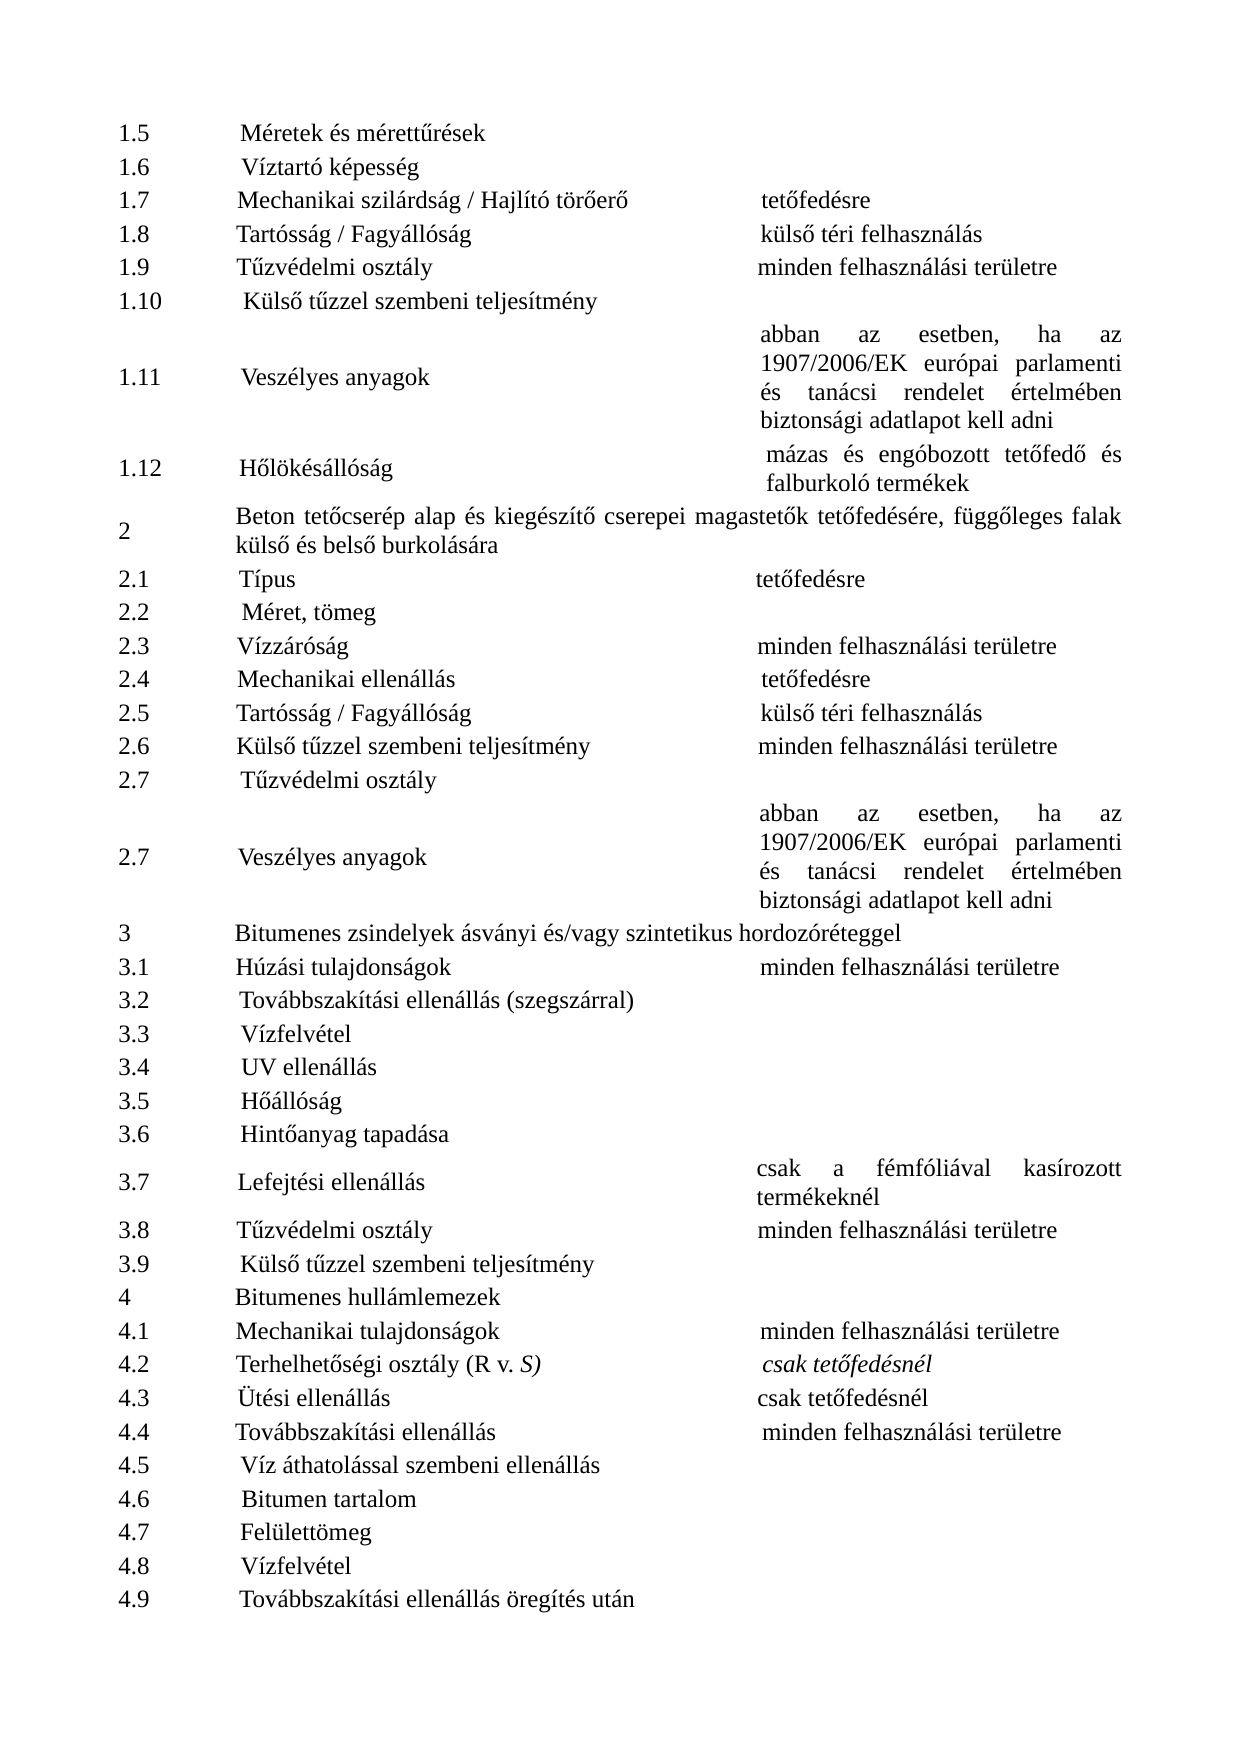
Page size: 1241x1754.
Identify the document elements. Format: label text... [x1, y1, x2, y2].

table_header minden felhasználási területre [758, 252, 1122, 281]
table_header Tűzvédelmi osztály [236, 252, 757, 281]
table_header 1.8 [118, 219, 236, 247]
table_header [782, 1517, 1122, 1546]
table_header 4.3 [118, 1383, 237, 1412]
table_header minden felhasználási területre [758, 1215, 1122, 1244]
table_header 1.12 [118, 439, 239, 497]
table_header 1.7 [118, 185, 237, 214]
table_header 2.4 [118, 664, 237, 693]
table_header 3 [118, 918, 234, 947]
table_header 2 [118, 501, 235, 559]
table_header 3.2 [118, 985, 239, 1014]
table_header Víztartó képesség [241, 152, 777, 180]
table_header 4.9 [118, 1584, 239, 1613]
table_header 1.9 [118, 252, 236, 281]
table_header 3.4 [118, 1053, 241, 1081]
table_header Hőállóság [241, 1086, 778, 1115]
table_header tetőfedésre [761, 185, 1122, 214]
table_header [785, 985, 1122, 1014]
table_header külső téri felhasználás [760, 219, 1122, 247]
table_header 1.10 [118, 286, 243, 314]
table_header UV ellenállás [241, 1053, 778, 1081]
table_header [777, 1484, 1122, 1512]
table_header Továbbszakítási ellenállás [235, 1417, 762, 1445]
table_header külső téri felhasználás [760, 698, 1122, 727]
table_header 4.6 [118, 1484, 241, 1512]
table_header 2.6 [118, 731, 236, 760]
table_header csak tetőfedésnél [762, 1350, 1122, 1378]
table_header Tűzvédelmi osztály [236, 1215, 757, 1244]
table_header [780, 1450, 1122, 1479]
table_header [781, 1249, 1122, 1278]
table_header Típus [239, 564, 756, 592]
table_header 2.7 [118, 765, 240, 794]
table_header 2.5 [118, 698, 236, 727]
table_header Mechanikai szilárdság / Hajlító törőerő [237, 185, 761, 214]
table_header Tűzvédelmi osztály [240, 765, 780, 794]
table_header 4.8 [118, 1551, 240, 1579]
table_header 3.5 [118, 1086, 241, 1115]
table_header 4.1 [118, 1316, 235, 1345]
table_header Külső tűzzel szembeni teljesítmény [243, 286, 782, 314]
table_header [775, 597, 1122, 626]
table_header Mechanikai tulajdonságok [235, 1316, 760, 1345]
table_header minden felhasználási területre [757, 631, 1122, 659]
table_header Tartósság / Fagyállóság [236, 219, 760, 247]
table_header [780, 1551, 1122, 1579]
table_header [785, 1584, 1122, 1613]
table_header 2.7 [118, 799, 237, 913]
table_header 3.3 [118, 1019, 240, 1048]
table_header Hőlökésállóság [239, 439, 766, 497]
table_header 1.11 [118, 319, 240, 434]
table_header [780, 1120, 1122, 1148]
table_header Bitumenes hullámlemezek [235, 1283, 1122, 1311]
table_header 1.5 [118, 118, 240, 147]
table_header csak tetőfedésnél [757, 1383, 1122, 1412]
table_header tetőfedésre [761, 664, 1122, 693]
table_header Vízzáróság [236, 631, 757, 659]
table_header [782, 286, 1122, 314]
table_header [780, 765, 1122, 794]
table_header Felülettömeg [240, 1517, 782, 1546]
table_header Lefejtési ellenállás [237, 1153, 756, 1211]
table_header 3.9 [118, 1249, 240, 1278]
table_header minden felhasználási területre [760, 1316, 1122, 1345]
table_header tetőfedésre [756, 564, 1122, 592]
table_header 4.2 [118, 1350, 236, 1378]
table_header [779, 1086, 1122, 1115]
table_header minden felhasználási területre [758, 731, 1122, 760]
table_header Vízfelvétel [240, 1019, 779, 1048]
table_header abban az esetben, ha az 1907/2006/EK európai parlamenti és tanácsi rendelet értelmében biztonsági adatlapot kell adni [760, 319, 1122, 434]
table_header [778, 1053, 1122, 1081]
table_header Méret, tömeg [241, 597, 775, 626]
table_header Bitumen tartalom [241, 1484, 777, 1512]
table_header 3.1 [118, 952, 235, 981]
table_header 3.7 [118, 1153, 237, 1211]
table_header 4.7 [118, 1517, 240, 1546]
table_header Külső tűzzel szembeni teljesítmény [240, 1249, 781, 1278]
table_header 4.5 [118, 1450, 240, 1479]
table_header Méretek és mérettűrések [240, 118, 781, 147]
table_header 2.1 [118, 564, 239, 592]
table_header [778, 152, 1122, 180]
table_header Tartósság / Fagyállóság [236, 698, 760, 727]
table_header Beton tetőcserép alap és kiegészítő cserepei magastetők tetőfedésére, függőleges falak külső és belső burkolására [235, 501, 1122, 559]
table_header [780, 1019, 1122, 1048]
table_header Továbbszakítási ellenállás (szegszárral) [239, 985, 785, 1014]
table_header minden felhasználási területre [762, 1417, 1122, 1445]
table_header mázas és engóbozott tetőfedő és falburkoló termékek [766, 439, 1122, 497]
table_header abban az esetben, ha az 1907/2006/EK európai parlamenti és tanácsi rendelet értelmében biztonsági adatlapot kell adni [759, 799, 1122, 913]
table_header Veszélyes anyagok [240, 319, 760, 434]
table_header 3.8 [118, 1215, 236, 1244]
table_header 4.4 [118, 1417, 235, 1445]
table_header Hintőanyag tapadása [240, 1120, 780, 1148]
table_header Külső tűzzel szembeni teljesítmény [236, 731, 758, 760]
table_header 3.6 [118, 1120, 240, 1148]
table_header Mechanikai ellenállás [237, 664, 761, 693]
table_header Húzási tulajdonságok [235, 952, 760, 981]
table_header 2.3 [118, 631, 236, 659]
table_header 1.6 [118, 152, 241, 180]
table_header 4 [118, 1283, 234, 1311]
table_header Vízfelvétel [240, 1551, 779, 1579]
table_header 2.2 [118, 597, 241, 626]
table_header Veszélyes anyagok [238, 799, 759, 913]
table_header csak a fémfóliával kasírozott termékeknél [756, 1153, 1122, 1211]
table_header minden felhasználási területre [760, 952, 1122, 981]
table_header Bitumenes zsindelyek ásványi és/vagy szintetikus hordozóréteggel [234, 918, 1122, 947]
table_header Továbbszakítási ellenállás öregítés után [239, 1584, 785, 1613]
table_header Ütési ellenállás [237, 1383, 757, 1412]
table_header Víz áthatolással szembeni ellenállás [240, 1450, 780, 1479]
table_header Terhelhetőségi osztály (R v. S) [236, 1350, 762, 1378]
table_header [781, 118, 1122, 147]
